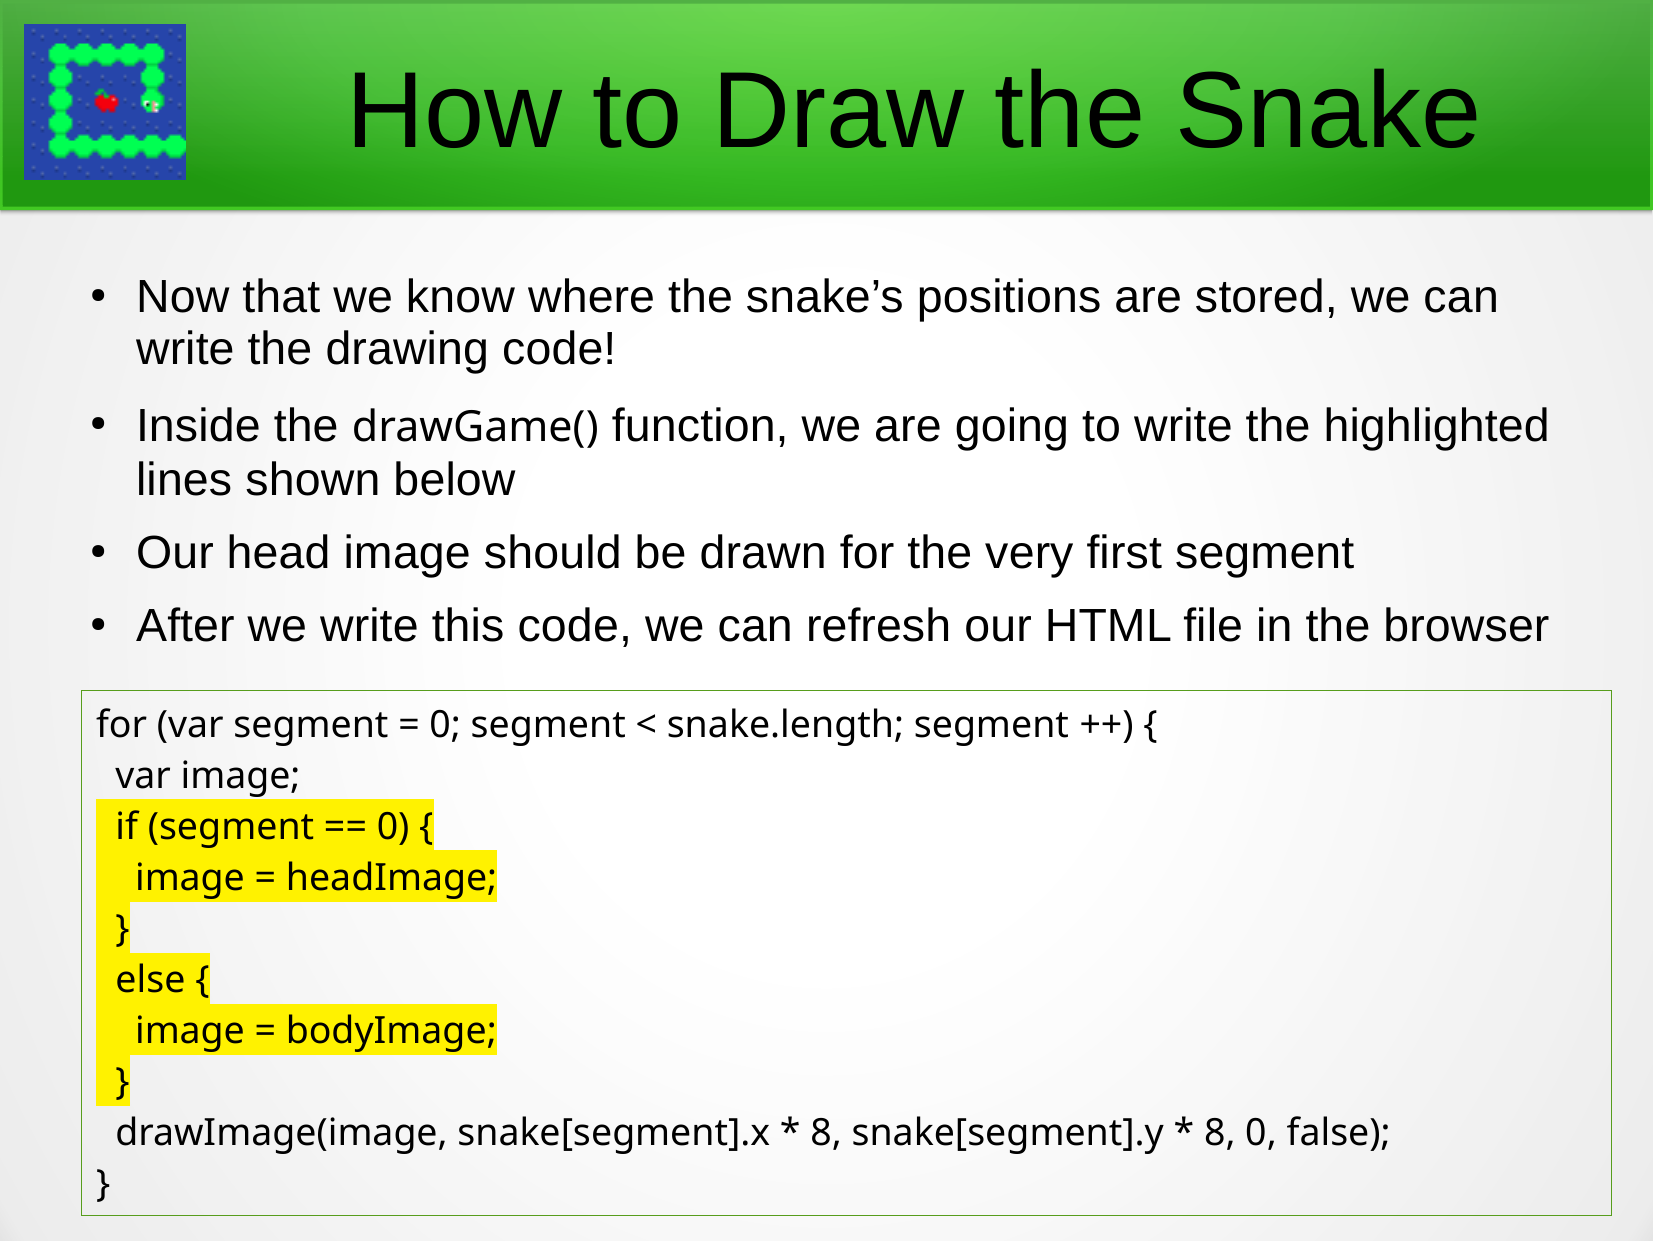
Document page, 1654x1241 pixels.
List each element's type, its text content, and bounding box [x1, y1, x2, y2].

list Now that we know where the snake’s positions are stored, we can write the drawing code! Inside the drawGame() function, we are going to write the highlighted lines shown below Our head image should be drawn for the very first segment After we write this code, we can refresh our HTML file in the browser [75, 270, 1568, 691]
text_box for (var segment = 0; segment < snake.length; segment ++) { var image; if (segment == 0) { image = headImage; } else { image = bodyImage; } drawImage(image, snake[segment].x * 8, snake[segment].y * 8, 0, false); } [81, 690, 1612, 1156]
title How to Draw the Snake [195, 30, 1636, 190]
picture [24, 24, 186, 180]
